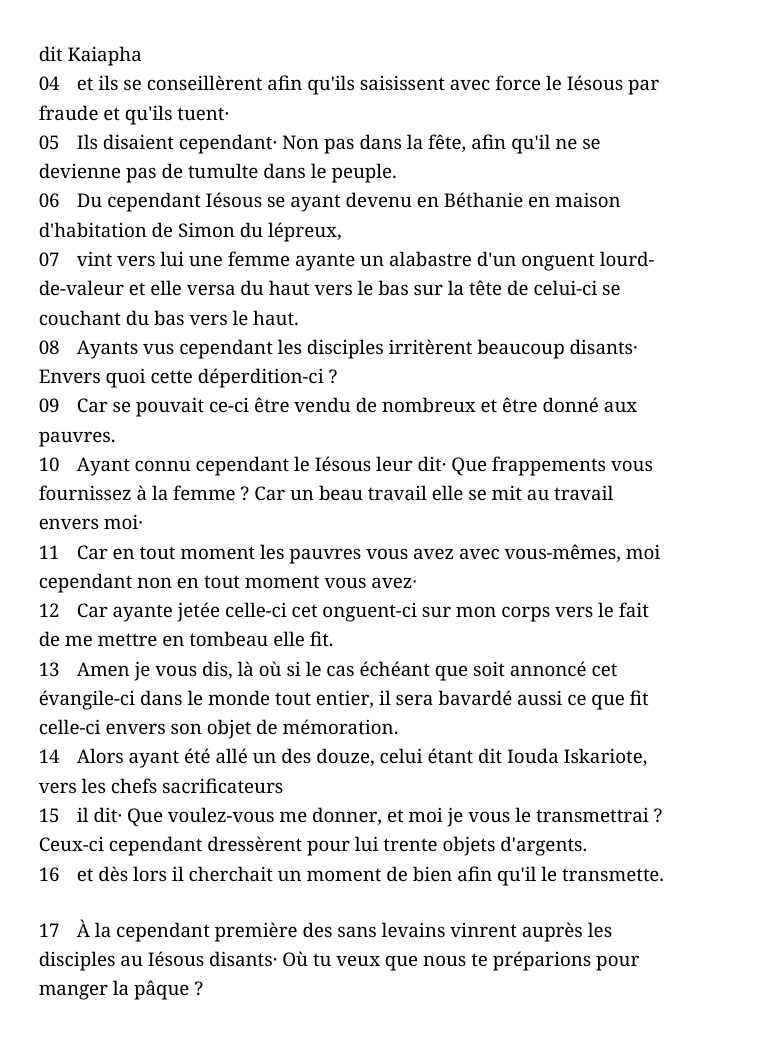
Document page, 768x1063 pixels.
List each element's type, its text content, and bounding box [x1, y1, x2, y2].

text dit Kaiapha 04 et ils se conseillèrent afin qu'ils saisissent avec force le Iésous par fraude et qu'ils tuent· 05 Ils disaient cependant· Non pas dans la fête, afin qu'il ne se devienne pas de tumulte dans le peuple. 06 Du cependant Iésous se ayant devenu en Béthanie en maison d'habitation de Simon du lépreux, 07 vint vers lui une femme ayante un alabastre d'un onguent lourd-de-valeur et elle versa du haut vers le bas sur la tête de celui-ci se couchant du bas vers le haut. 08 Ayants vus cependant les disciples irritèrent beaucoup disants· Envers quoi cette déperdition-ci ? 09 Car se pouvait ce-ci être vendu de nombreux et être donné aux pauvres. 10 Ayant connu cependant le Iésous leur dit· Que frappements vous fournissez à la femme ? Car un beau travail elle se mit au travail envers moi· 11 Car en tout moment les pauvres vous avez avec vous-mêmes, moi cependant non en tout moment vous avez· 12 Car ayante jetée celle-ci cet onguent-ci sur mon corps vers le fait de me mettre en tombeau elle fit. 13 Amen je vous dis, là où si le cas échéant que soit annoncé cet évangile-ci dans le monde tout entier, il sera bavardé aussi ce que fit celle-ci envers son objet de mémoration. 14 Alors ayant été allé un des douze, celui étant dit Iouda Iskariote, vers les chefs sacrificateurs 15 il dit· Que voulez-vous me donner, et moi je vous le transmettrai ? Ceux-ci cependant dressèrent pour lui trente objets d'argents. 16 et dès lors il cherchait un moment de bien afin qu'il le transmette. 17 À la cependant première des sans levains vinrent auprès les disciples au Iésous disants· Où tu veux que nous te préparions pour manger la pâque ? [38, 41, 667, 1001]
